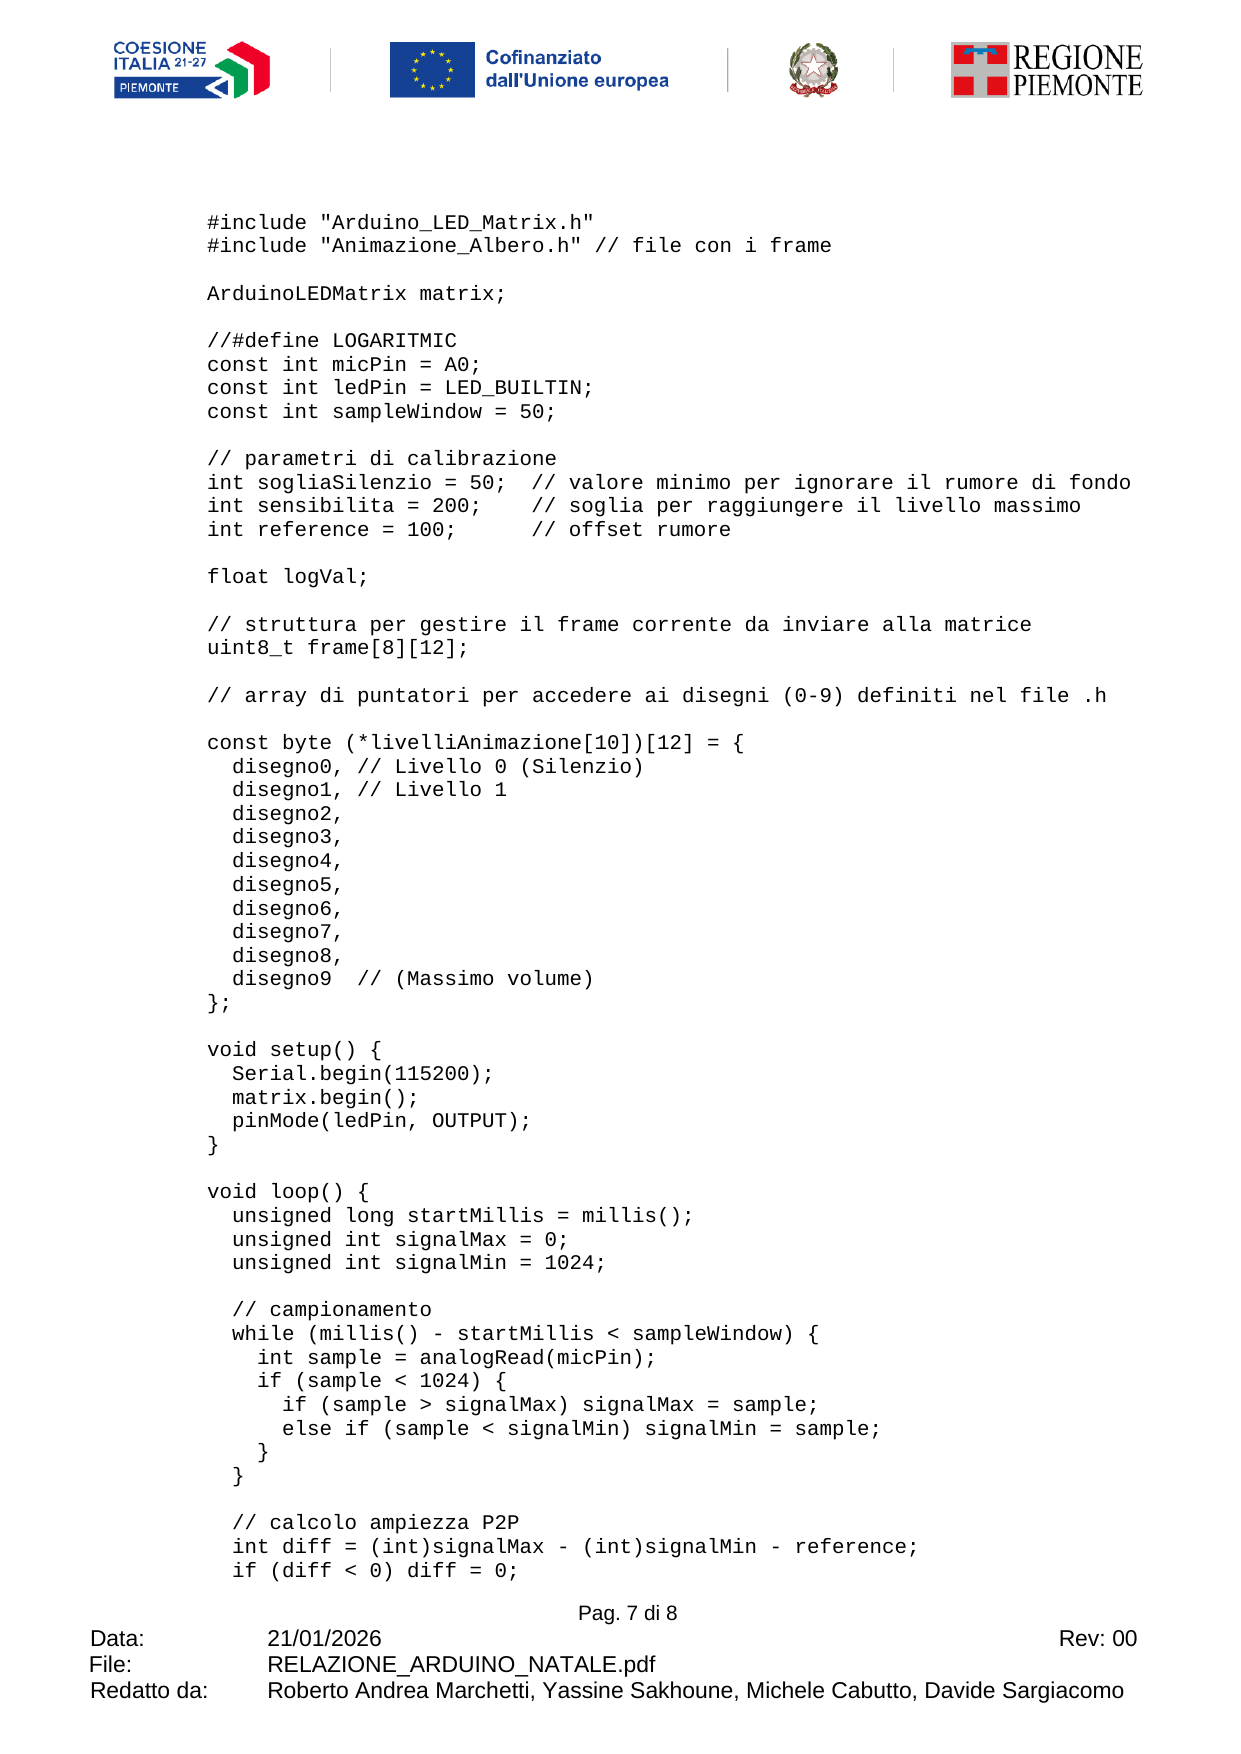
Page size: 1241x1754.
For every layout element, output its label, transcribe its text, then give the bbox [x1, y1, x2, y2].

text if (sample < 1024) { [89, 1370, 1167, 1394]
text #include "Arduino_LED_Matrix.h" [89, 212, 1167, 235]
text const int sampleWindow = 50; [89, 401, 1167, 424]
text if (sample > signalMax) signalMax = sample; [89, 1394, 1167, 1418]
text if (diff < 0) diff = 0; [89, 1559, 1167, 1583]
text // campionamento [89, 1299, 1167, 1323]
text void setup() { [89, 1039, 1167, 1063]
text matrix.begin(); [89, 1087, 1167, 1110]
text } [89, 1441, 1167, 1465]
text #include "Animazione_Albero.h" // file con i frame [89, 235, 1167, 259]
text disegno1, // Livello 1 [89, 779, 1167, 803]
text // struttura per gestire il frame corrente da inviare alla matrice [89, 614, 1167, 637]
text int sogliaSilenzio = 50; // valore minimo per ignorare il rumore di fondo [89, 472, 1167, 496]
text disegno6, [89, 897, 1167, 921]
text } [89, 1134, 1167, 1158]
text else if (sample < signalMin) signalMin = sample; [89, 1418, 1167, 1441]
text } [89, 1465, 1167, 1489]
text while (millis() - startMillis < sampleWindow) { [89, 1323, 1167, 1347]
text disegno7, [89, 921, 1167, 945]
text int diff = (int)signalMax - (int)signalMin - reference; [89, 1536, 1167, 1559]
text disegno9 // (Massimo volume) [89, 968, 1167, 992]
text // array di puntatori per accedere ai disegni (0-9) definiti nel file .h [89, 685, 1167, 708]
text disegno5, [89, 874, 1167, 897]
text unsigned int signalMax = 0; [89, 1228, 1167, 1252]
text const int ledPin = LED_BUILTIN; [89, 377, 1167, 401]
text Serial.begin(115200); [89, 1063, 1167, 1087]
text int sensibilita = 200; // soglia per raggiungere il livello massimo [89, 496, 1167, 519]
text float logVal; [89, 566, 1167, 590]
text pinMode(ledPin, OUTPUT); [89, 1110, 1167, 1134]
text int sample = analogRead(micPin); [89, 1347, 1167, 1370]
text const byte (*livelliAnimazione[10])[12] = { [89, 732, 1167, 756]
text // parametri di calibrazione [89, 448, 1167, 472]
text disegno2, [89, 803, 1167, 827]
text disegno8, [89, 945, 1167, 968]
picture [108, 29, 1147, 119]
text }; [89, 992, 1167, 1016]
text unsigned int signalMin = 1024; [89, 1252, 1167, 1276]
text //#define LOGARITMIC [89, 330, 1167, 354]
text int reference = 100; // offset rumore [89, 519, 1167, 543]
text disegno0, // Livello 0 (Silenzio) [89, 756, 1167, 779]
text disegno3, [89, 827, 1167, 850]
text unsigned long startMillis = millis(); [89, 1205, 1167, 1228]
text // calcolo ampiezza P2P [89, 1512, 1167, 1536]
text disegno4, [89, 850, 1167, 874]
text const int micPin = A0; [89, 354, 1167, 377]
text ArduinoLEDMatrix matrix; [89, 283, 1167, 306]
text uint8_t frame[8][12]; [89, 637, 1167, 661]
text void loop() { [89, 1181, 1167, 1205]
